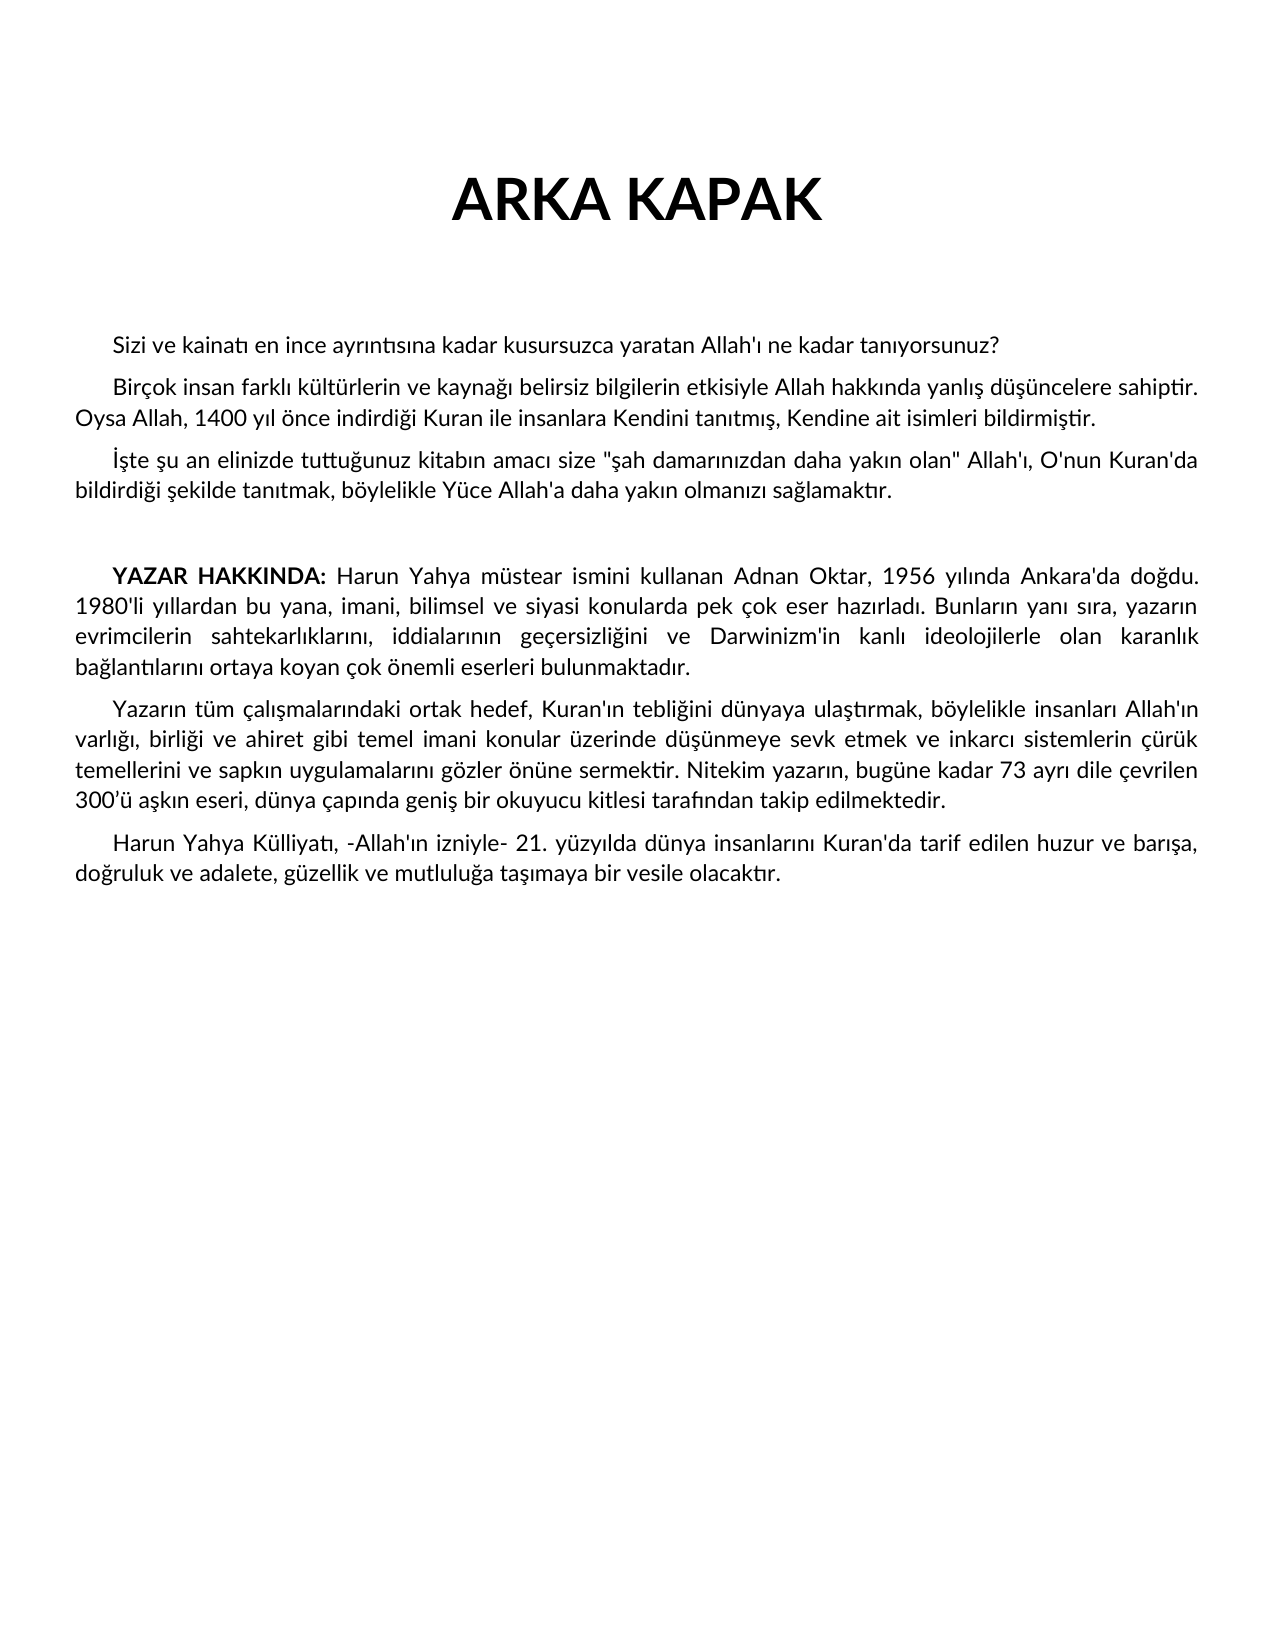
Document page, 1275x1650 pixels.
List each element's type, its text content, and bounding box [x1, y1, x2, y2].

text Birçok insan farklı kültürlerin ve kaynağı belirsiz bilgilerin etkisiyle Allah hakkında yanlış düşüncelere sahiptir. Oysa Allah, 1400 yıl önce indirdiği Kuran ile insanlara Kendini tanıtmış, Kendine ait isimleri bildirmiştir. [75, 373, 1200, 431]
subtitle ARKA KAPAK [75, 162, 1200, 232]
text Sizi ve kainatı en ince ayrıntısına kadar kusursuzca yaratan Allah'ı ne kadar tanıyorsunuz? [75, 330, 1200, 358]
text YAZAR HAKKINDA: Harun Yahya müstear ismini kullanan Adnan Oktar, 1956 yılında Ankara'da doğdu. 1980'li yıllardan bu yana, imani, bilimsel ve siyasi konularda pek çok eser hazırladı. Bunların yanı sıra, yazarın evrimcilerin sahtekarlıklarını, iddialarının geçersizliğini ve Darwinizm'in kanlı ideolojilerle olan karanlık bağlantılarını ortaya koyan çok önemli eserleri bulunmaktadır. [75, 562, 1200, 680]
text Harun Yahya Külliyatı, -Allah'ın izniyle- 21. yüzyılda dünya insanlarını Kuran'da tarif edilen huzur ve barışa, doğruluk ve adalete, güzellik ve mutluluğa taşımaya bir vesile olacaktır. [75, 828, 1200, 886]
text İşte şu an elinizde tuttuğunuz kitabın amacı size "şah damarınızdan daha yakın olan" Allah'ı, O'nun Kuran'da bildirdiği şekilde tanıtmak, böylelikle Yüce Allah'a daha yakın olmanızı sağlamaktır. [75, 446, 1200, 504]
text Yazarın tüm çalışmalarındaki ortak hedef, Kuran'ın tebliğini dünyaya ulaştırmak, böylelikle insanları Allah'ın varlığı, birliği ve ahiret gibi temel imani konular üzerinde düşünmeye sevk etmek ve inkarcı sistemlerin çürük temellerini ve sapkın uygulamalarını gözler önüne sermektir. Nitekim yazarın, bugüne kadar 73 ayrı dile çevrilen 300’ü aşkın eseri, dünya çapında geniş bir okuyucu kitlesi tarafından takip edilmektedir. [75, 695, 1200, 813]
